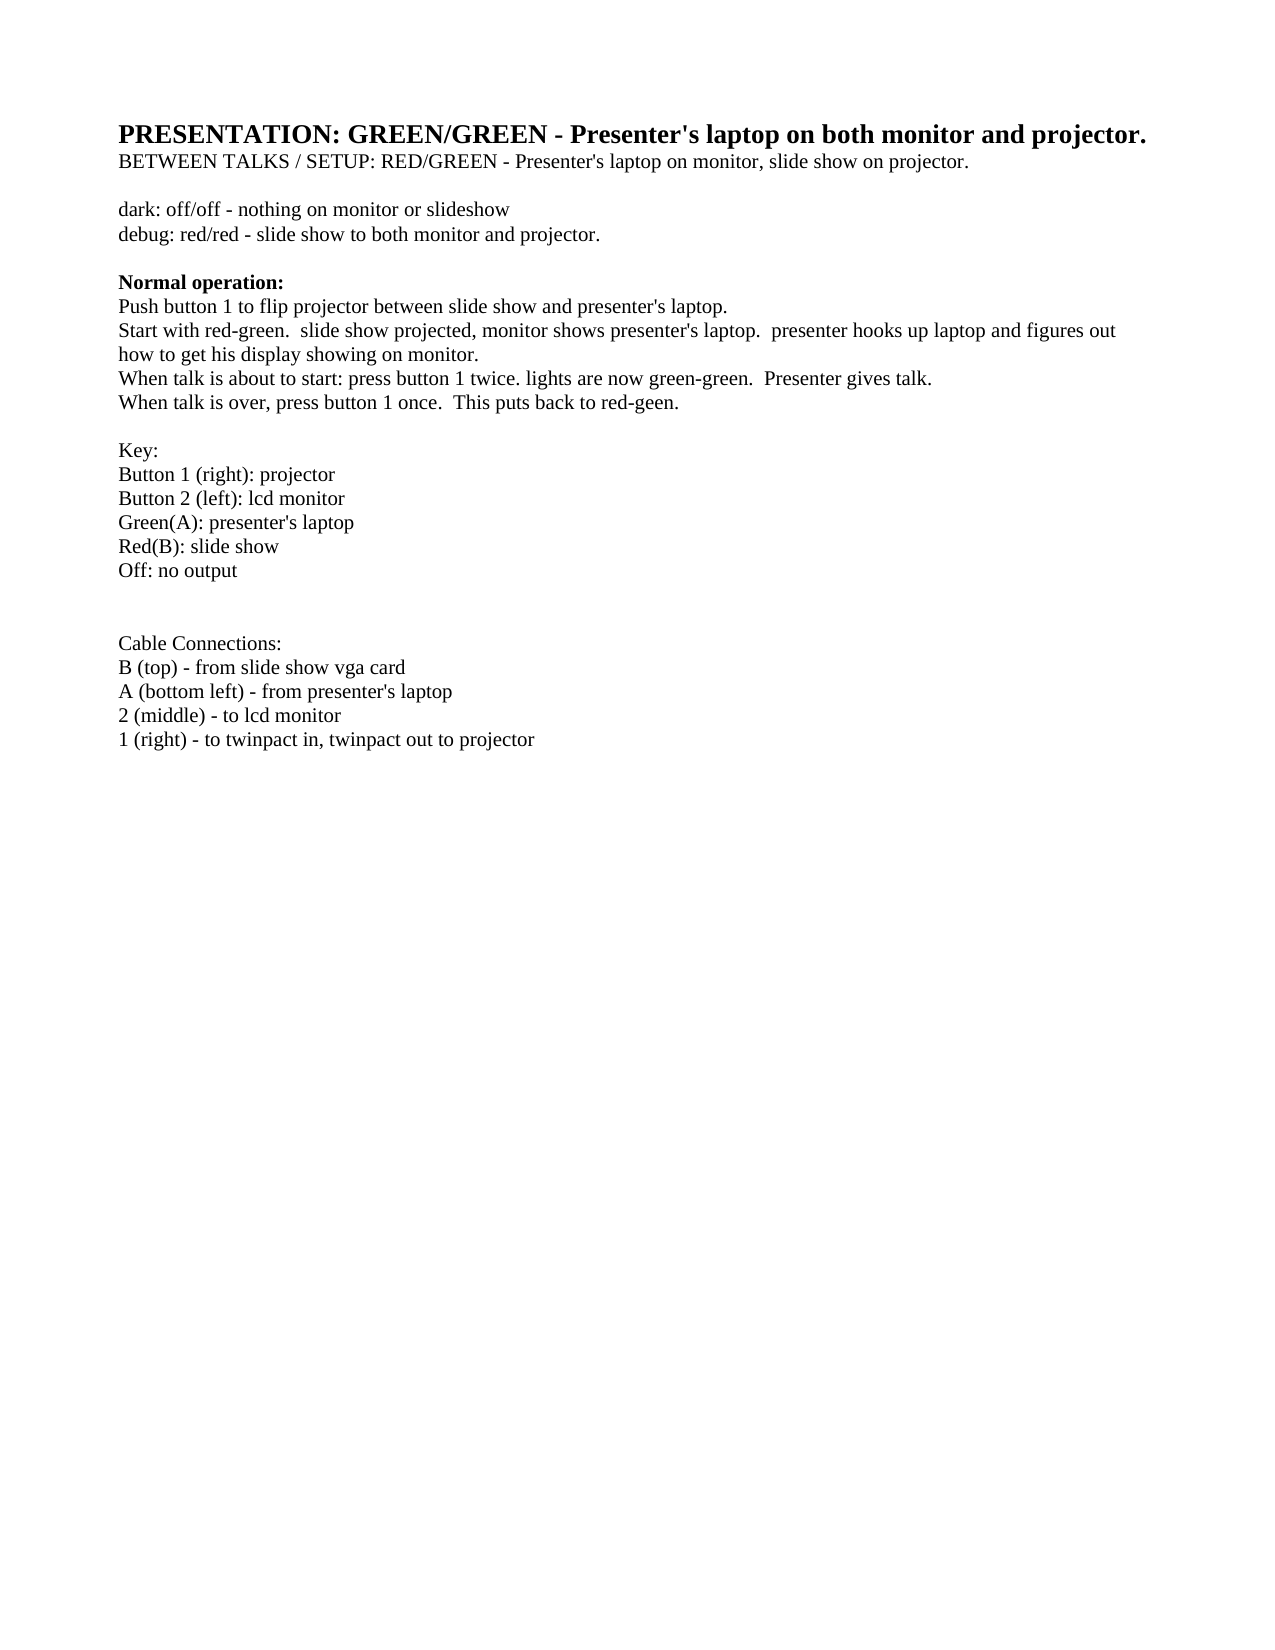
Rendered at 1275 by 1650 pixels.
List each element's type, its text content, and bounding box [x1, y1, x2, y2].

text B (top) - from slide show vga card [118, 654, 1157, 679]
text Green(A): presenter's laptop [118, 510, 1157, 534]
text Normal operation: [118, 269, 1157, 294]
text Off: no output [118, 558, 1157, 582]
text Push button 1 to flip projector between slide show and presenter's laptop. [118, 294, 1157, 318]
text 1 (right) - to twinpact in, twinpact out to projector [118, 727, 1157, 751]
text Cable Connections: [118, 631, 1157, 654]
text A (bottom left) - from presenter's laptop [118, 679, 1157, 703]
text 2 (middle) - to lcd monitor [118, 703, 1157, 727]
text PRESENTATION: GREEN/GREEN - Presenter's laptop on both monitor and projector. [118, 118, 1157, 149]
text Key: [118, 438, 1157, 462]
text debug: red/red - slide show to both monitor and projector. [118, 221, 1157, 246]
text When talk is over, press button 1 once. This puts back to red-geen. [118, 390, 1157, 414]
text BETWEEN TALKS / SETUP: RED/GREEN - Presenter's laptop on monitor, slide show on projector. [118, 149, 1157, 173]
text dark: off/off - nothing on monitor or slideshow [118, 197, 1157, 221]
text Start with red-green. slide show projected, monitor shows presenter's laptop. presenter hooks up laptop and figures out how to get his display showing on monitor. [118, 318, 1157, 366]
text When talk is about to start: press button 1 twice. lights are now green-green. Presenter gives talk. [118, 366, 1157, 390]
text Button 2 (left): lcd monitor [118, 486, 1157, 510]
text Button 1 (right): projector [118, 462, 1157, 486]
text Red(B): slide show [118, 534, 1157, 558]
